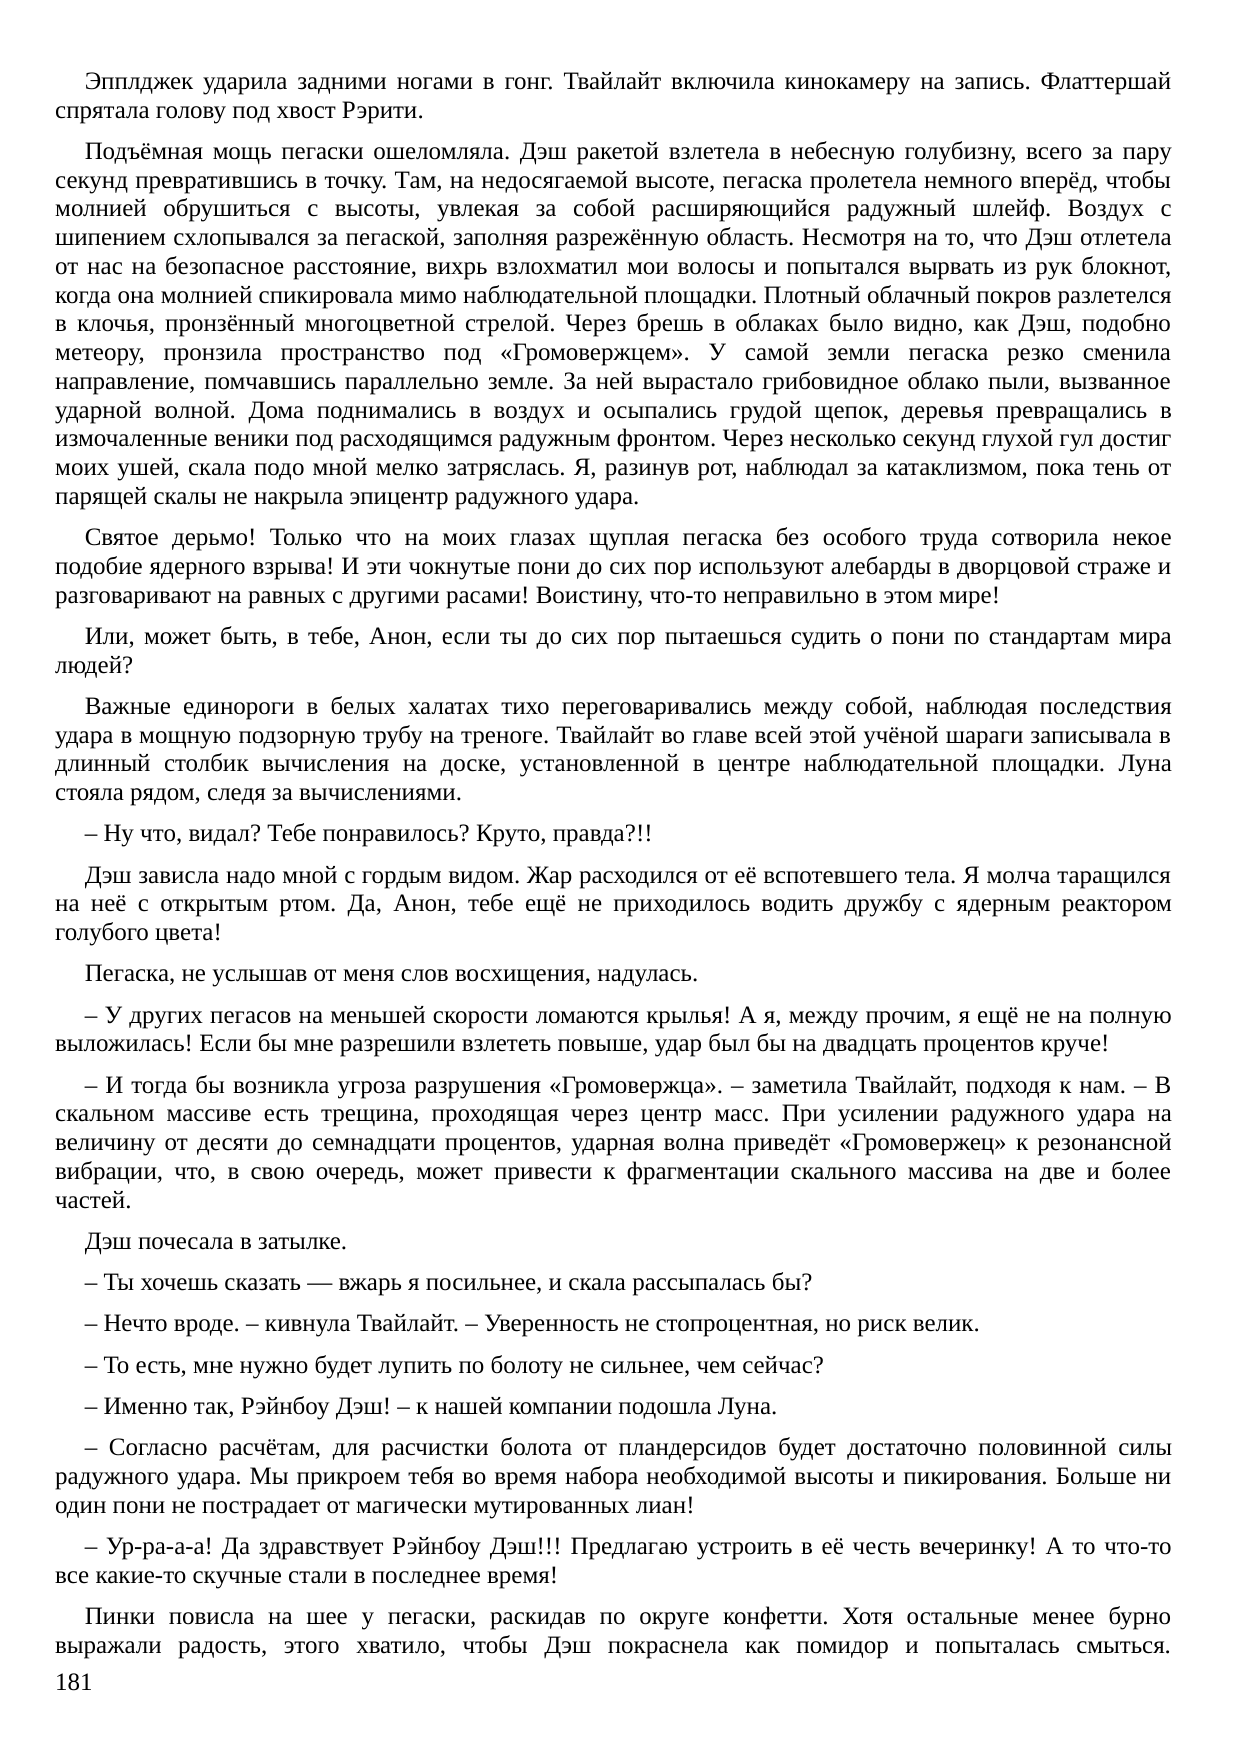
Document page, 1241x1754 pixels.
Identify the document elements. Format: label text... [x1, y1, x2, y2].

text Эпплджек ударила задними ногами в гонг. Твайлайт включила кинокамеру на запись. Флаттершай спрятала голову под хвост Рэрити. [55, 66, 1173, 123]
text Пегаска, не услышав от меня слов восхищения, надулась. [55, 958, 1173, 987]
text – И тогда бы возникла угроза разрушения «Громовержца». – заметила Твайлайт, подходя к нам. – В скальном массиве есть трещина, проходящая через центр масс. При усилении радужного удара на величину от десяти до семнадцати процентов, ударная волна приведёт «Громовержец» к резонансной вибрации, что, в свою очередь, может привести к фрагментации скального массива на две и более частей. [55, 1070, 1173, 1213]
text Важные единороги в белых халатах тихо переговаривались между собой, наблюдая последствия удара в мощную подзорную трубу на треноге. Твайлайт во главе всей этой учёной шараги записывала в длинный столбик вычисления на доске, установленной в центре наблюдательной площадки. Луна стояла рядом, следя за вычислениями. [55, 691, 1173, 806]
text – Согласно расчётам, для расчистки болота от пландерсидов будет достаточно половинной силы радужного удара. Мы прикроем тебя во время набора необходимой высоты и пикирования. Больше ни один пони не пострадает от магически мутированных лиан! [55, 1432, 1173, 1518]
text Святое дерьмо! Только что на моих глазах щуплая пегаска без особого труда сотворила некое подобие ядерного взрыва! И эти чокнутые пони до сих пор используют алебарды в дворцовой страже и разговаривают на равных с другими расами! Воистину, что-то неправильно в этом мире! [55, 522, 1173, 608]
text – Именно так, Рэйнбоу Дэш! – к нашей компании подошла Луна. [55, 1391, 1173, 1420]
text Пинки повисла на шее у пегаски, раскидав по округе конфетти. Хотя остальные менее бурно выражали радость, этого хватило, чтобы Дэш покраснела как помидор и попыталась смыться. [55, 1601, 1173, 1658]
text – Ну что, видал? Тебе понравилось? Круто, правда?!! [55, 818, 1173, 847]
text Подъёмная мощь пегаски ошеломляла. Дэш ракетой взлетела в небесную голубизну, всего за пару секунд превратившись в точку. Там, на недосягаемой высоте, пегаска пролетела немного вперёд, чтобы молнией обрушиться с высоты, увлекая за собой расширяющийся радужный шлейф. Воздух с шипением схлопывался за пегаской, заполняя разрежённую область. Несмотря на то, что Дэш отлетела от нас на безопасное расстояние, вихрь взлохматил мои волосы и попытался вырвать из рук блокнот, когда она молнией спикировала мимо наблюдательной площадки. Плотный облачный покров разлетелся в клочья, пронзённый многоцветной стрелой. Через брешь в облаках было видно, как Дэш, подобно метеору, пронзила пространство под «Громовержцем». У самой земли пегаска резко сменила направление, помчавшись параллельно земле. За ней вырастало грибовидное облако пыли, вызванное ударной волной. Дома поднимались в воздух и осыпались грудой щепок, деревья превращались в измочаленные веники под расходящимся радужным фронтом. Через несколько секунд глухой гул достиг моих ушей, скала подо мной мелко затряслась. Я, разинув рот, наблюдал за катаклизмом, пока тень от парящей скалы не накрыла эпицентр радужного удара. [55, 136, 1173, 510]
text – У других пегасов на меньшей скорости ломаются крылья! А я, между прочим, я ещё не на полную выложилась! Если бы мне разрешили взлететь повыше, удар был бы на двадцать процентов круче! [55, 1000, 1173, 1057]
text Дэш зависла надо мной с гордым видом. Жар расходился от её вспотевшего тела. Я молча таращился на неё с открытым ртом. Да, Анон, тебе ещё не приходилось водить дружбу с ядерным реактором голубого цвета! [55, 860, 1173, 946]
text Дэш почесала в затылке. [55, 1226, 1173, 1255]
text Или, может быть, в тебе, Анон, если ты до сих пор пытаешься судить о пони по стандартам мира людей? [55, 621, 1173, 678]
text – Нечто вроде. – кивнула Твайлайт. – Уверенность не стопроцентная, но риск велик. [55, 1308, 1173, 1337]
text – То есть, мне нужно будет лупить по болоту не сильнее, чем сейчас? [55, 1350, 1173, 1378]
text – Ур-ра-а-а! Да здравствует Рэйнбоу Дэш!!! Предлагаю устроить в её честь вечеринку! А то что-то все какие-то скучные стали в последнее время! [55, 1531, 1173, 1588]
text – Ты хочешь сказать — вжарь я посильнее, и скала рассыпалась бы? [55, 1267, 1173, 1296]
